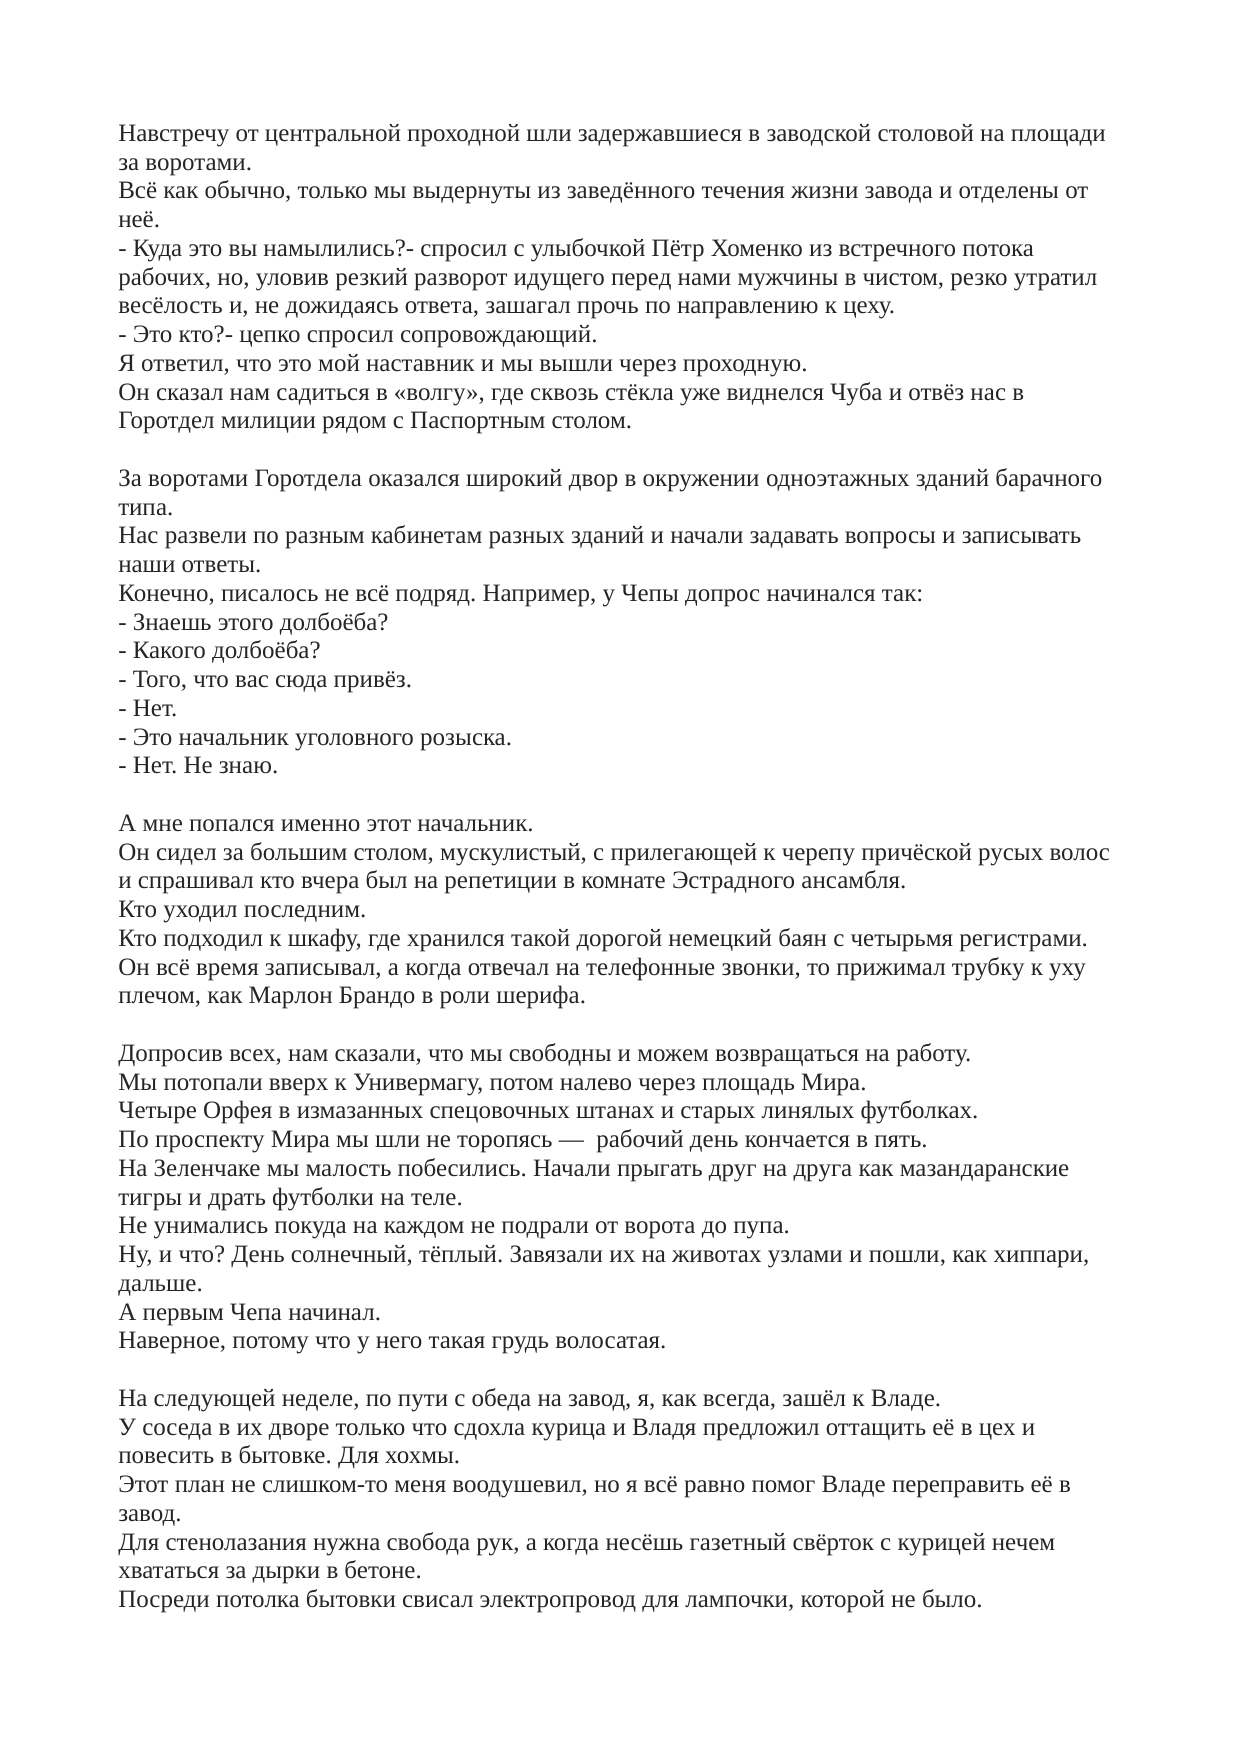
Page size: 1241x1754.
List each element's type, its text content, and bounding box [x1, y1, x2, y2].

text На Зеленчаке мы малость побесились. Начали прыгать друг на друга как мазандаранские тигры и драть футболки на теле. [118, 1153, 1122, 1211]
text На следующей неделе, по пути с обеда на завод, я, как всегда, зашёл к Владе. [118, 1383, 1122, 1412]
text За воротами Горотдела оказался широкий двор в окружении одноэтажных зданий барачного типа. [118, 463, 1122, 521]
text Наверное, потому что у него такая грудь волосатая. [118, 1326, 1122, 1354]
text Всё как обычно, только мы выдернуты из заведённого течения жизни завода и отделены от неё. [118, 176, 1122, 233]
text По проспекту Мира мы шли не торопясь — рабочий день кончается в пять. [118, 1124, 1122, 1153]
text А мне попался именно этот начальник. [118, 808, 1122, 837]
text Конечно, писалось не всё подряд. Например, у Чепы допрос начинался так: [118, 578, 1122, 607]
text - Нет. Не знаю. [118, 751, 1122, 779]
text Нас развели по разным кабинетам разных зданий и начали задавать вопросы и записывать наши ответы. [118, 521, 1122, 578]
text Посреди потолка бытовки свисал электропровод для лампочки, которой не было. [118, 1584, 1122, 1613]
text Он всё время записывал, а когда отвечал на телефонные звонки, то прижимал трубку к уху плечом, как Марлон Брандо в роли шерифа. [118, 952, 1122, 1009]
text - Куда это вы намылились?- спросил с улыбочкой Пётр Хоменко из встречного потока рабочих, но, уловив резкий разворот идущего перед нами мужчины в чистом, резко утратил весёлость и, не дожидаясь ответа, зашагал прочь по направлению к цеху. [118, 233, 1122, 319]
text Не унимались покуда на каждом не подрали от ворота до пупа. [118, 1211, 1122, 1239]
text Ну, и что? День солнечный, тёплый. Завязали их на животах узлами и пошли, как хиппари, дальше. [118, 1239, 1122, 1297]
text - Того, что вас сюда привёз. [118, 664, 1122, 693]
text - Какого долбоёба? [118, 636, 1122, 664]
text Кто подходил к шкафу, где хранился такой дорогой немецкий баян с четырьмя регистрами. [118, 923, 1122, 952]
text Этот план не слишком-то меня воодушевил, но я всё равно помог Владе переправить её в завод. [118, 1469, 1122, 1527]
text Допросив всех, нам сказали, что мы свободны и можем возвращаться на работу. [118, 1038, 1122, 1067]
text Он сказал нам садиться в «волгу», где сквозь стёкла уже виднелся Чуба и отвёз нас в Горотдел милиции рядом с Паспортным столом. [118, 377, 1122, 434]
text А первым Чепа начинал. [118, 1297, 1122, 1326]
text Четыре Орфея в измазанных спецовочных штанах и старых линялых футболках. [118, 1096, 1122, 1124]
text - Знаешь этого долбоёба? [118, 607, 1122, 636]
text Мы потопали вверх к Универмагу, потом налево через площадь Мира. [118, 1067, 1122, 1096]
text - Нет. [118, 693, 1122, 722]
text Для стенолазания нужна свобода рук, а когда несёшь газетный свёрток с курицей нечем хвататься за дырки в бетоне. [118, 1527, 1122, 1584]
text Навстречу от центральной проходной шли задержавшиеся в заводской столовой на площади за воротами. [118, 118, 1122, 176]
text У соседа в их дворе только что сдохла курица и Владя предложил оттащить её в цех и повесить в бытовке. Для хохмы. [118, 1412, 1122, 1469]
text - Это кто?- цепко спросил сопровождающий. [118, 319, 1122, 348]
text Он сидел за большим столом, мускулистый, с прилегающей к черепу причёской русых волос и спрашивал кто вчера был на репетиции в комнате Эстрадного ансамбля. [118, 837, 1122, 894]
text - Это начальник уголовного розыска. [118, 722, 1122, 751]
text Я ответил, что это мой наставник и мы вышли через проходную. [118, 348, 1122, 377]
text Кто уходил последним. [118, 894, 1122, 923]
